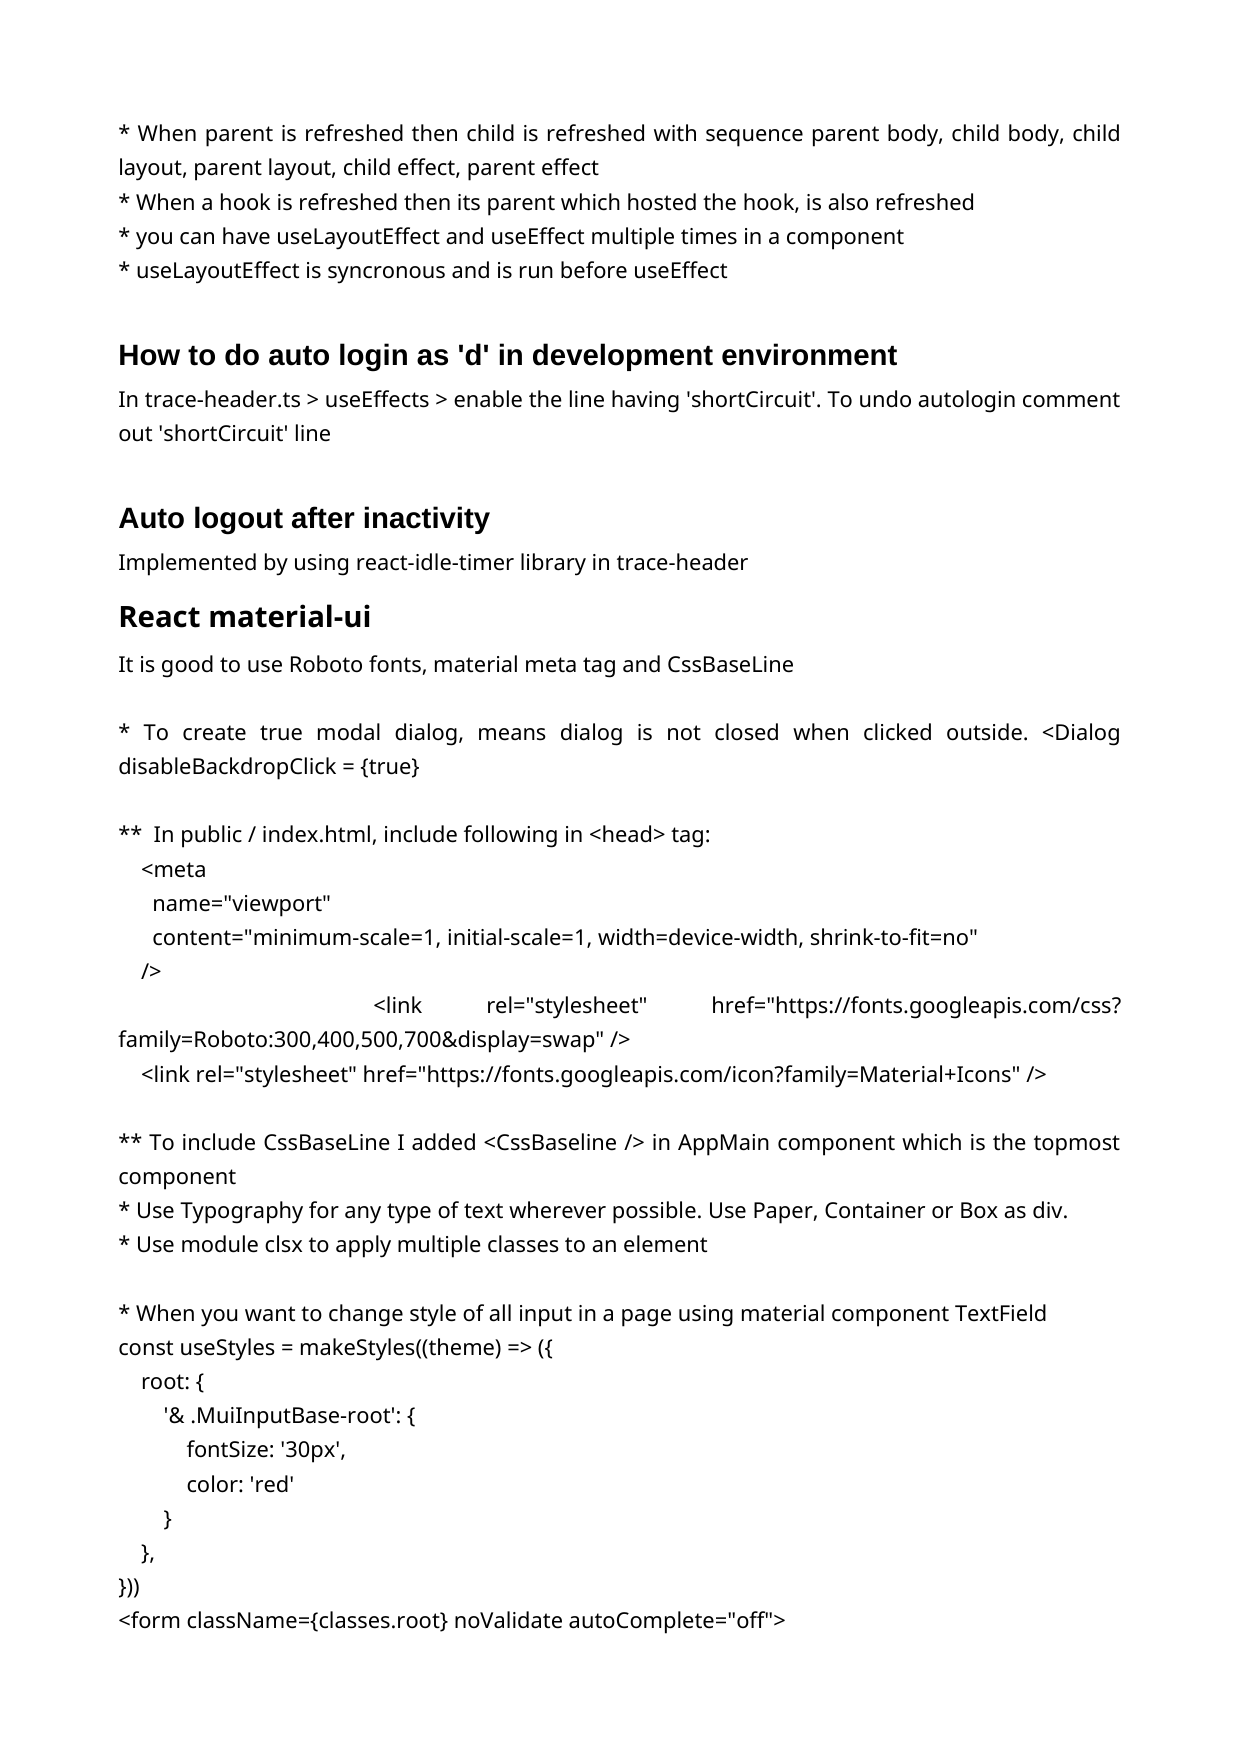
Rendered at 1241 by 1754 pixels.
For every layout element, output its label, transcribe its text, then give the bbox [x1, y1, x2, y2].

text * To create true modal dialog, means dialog is not closed when clicked outside. <Dialog disableBackdropClick = {true} [118, 717, 1122, 781]
text }, [118, 1537, 1122, 1567]
text /> [118, 956, 1122, 986]
text * When parent is refreshed then child is refreshed with sequence parent body, child body, child layout, parent layout, child effect, parent effect [118, 118, 1122, 182]
text * When you want to change style of all input in a page using material component TextField [118, 1298, 1122, 1327]
text Implemented by using react-idle-timer library in trace-header [118, 547, 1122, 577]
text })) [118, 1571, 1122, 1601]
subtitle Auto logout after inactivity [118, 501, 1122, 535]
text <meta [118, 853, 1122, 883]
subtitle React material-ui [118, 596, 1122, 636]
subtitle How to do auto login as 'd' in development environment [118, 338, 1122, 371]
text content="minimum-scale=1, initial-scale=1, width=device-width, shrink-to-fit=no" [118, 922, 1122, 952]
text <link rel="stylesheet" href="https://fonts.googleapis.com/css?family=Roboto:300,400,500,700&display=swap" /> [118, 990, 1122, 1054]
text root: { [118, 1366, 1122, 1396]
text fontSize: '30px', [118, 1434, 1122, 1464]
text * useLayoutEffect is syncronous and is run before useEffect [118, 255, 1122, 284]
text color: 'red' [118, 1468, 1122, 1498]
text const useStyles = makeStyles((theme) => ({ [118, 1332, 1122, 1362]
text * Use Typography for any type of text wherever possible. Use Paper, Container or Box as div. [118, 1195, 1122, 1225]
text <form className={classes.root} noValidate autoComplete="off"> [118, 1605, 1122, 1635]
text * you can have useLayoutEffect and useEffect multiple times in a component [118, 221, 1122, 250]
text It is good to use Roboto fonts, material meta tag and CssBaseLine [118, 648, 1122, 678]
text name="viewport" [118, 888, 1122, 917]
text <link rel="stylesheet" href="https://fonts.googleapis.com/icon?family=Material+Icons" /> [118, 1058, 1122, 1088]
text '& .MuiInputBase-root': { [118, 1400, 1122, 1430]
text ** In public / index.html, include following in <head> tag: [118, 819, 1122, 849]
text } [118, 1503, 1122, 1532]
text * When a hook is refreshed then its parent which hosted the hook, is also refreshed [118, 186, 1122, 216]
text * Use module clsx to apply multiple classes to an element [118, 1229, 1122, 1259]
text In trace-header.ts > useEffects > enable the line having 'shortCircuit'. To undo autologin comment out 'shortCircuit' line [118, 384, 1122, 448]
text ** To include CssBaseLine I added <CssBaseline /> in AppMain component which is the topmost component [118, 1127, 1122, 1191]
